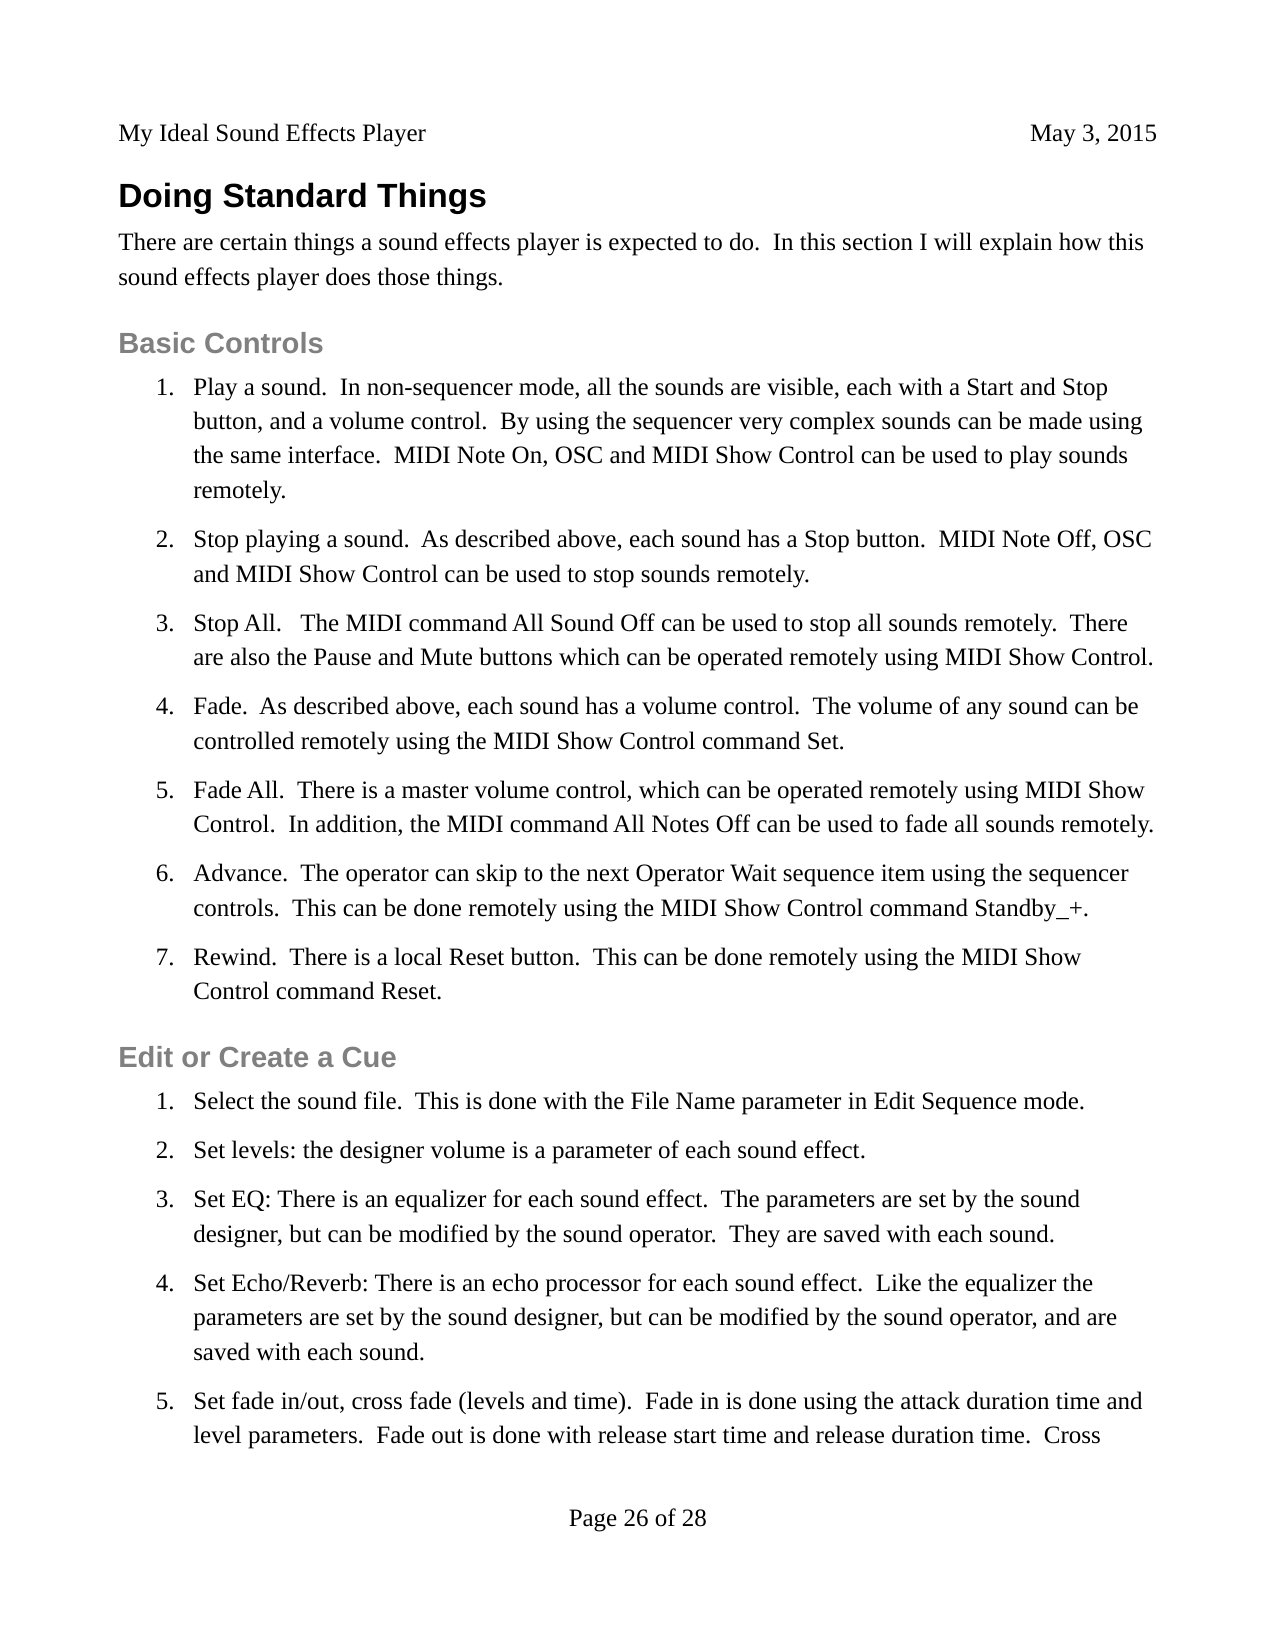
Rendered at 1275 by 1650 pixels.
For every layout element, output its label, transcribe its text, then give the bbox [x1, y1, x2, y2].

subtitle Doing Standard Things [118, 176, 1157, 215]
list Stop playing a sound. As described above, each sound has a Stop button. MIDI Note Off, OSC and MIDI Show Control can be used to stop sounds remotely. [156, 524, 1157, 587]
list Rewind. There is a local Reset button. This can be done remotely using the MIDI Show Control command Reset. [156, 942, 1157, 1005]
list Set fade in/out, cross fade (levels and time). Fade in is done using the attack duration time and level parameters. Fade out is done with release start time and release duration time. Cross [156, 1386, 1157, 1449]
text There are certain things a sound effects player is expected to do. In this section I will explain how this sound effects player does those things. [118, 227, 1157, 291]
list Set EQ: There is an equalizer for each sound effect. The parameters are set by the sound designer, but can be modified by the sound operator. They are saved with each sound. [156, 1184, 1157, 1247]
list Set Echo/Reverb: There is an echo processor for each sound effect. Like the equalizer the parameters are set by the sound designer, but can be modified by the sound operator, and are saved with each sound. [156, 1268, 1157, 1365]
list Advance. The operator can skip to the next Operator Wait sequence item using the sequencer controls. This can be done remotely using the MIDI Show Control command Standby_+. [156, 858, 1157, 922]
list Stop All. The MIDI command All Sound Off can be used to stop all sounds remotely. There are also the Pause and Mute buttons which can be operated remotely using MIDI Show Control. [156, 608, 1157, 671]
list Select the sound file. This is done with the File Name parameter in Edit Sequence mode. [156, 1086, 1157, 1115]
subtitle Edit or Create a Cue [118, 1040, 1157, 1073]
list Fade All. There is a master volume control, which can be operated remotely using MIDI Show Control. In addition, the MIDI command All Notes Off can be used to fade all sounds remotely. [156, 775, 1157, 838]
subtitle Basic Controls [118, 326, 1157, 359]
list Play a sound. In non-sequencer mode, all the sounds are visible, each with a Start and Stop button, and a volume control. By using the sequencer very complex sounds can be made using the same interface. MIDI Note On, OSC and MIDI Show Control can be used to play sounds remotely. [156, 372, 1157, 504]
list Set levels: the designer volume is a parameter of each sound effect. [156, 1135, 1157, 1164]
list Fade. As described above, each sound has a volume control. The volume of any sound can be controlled remotely using the MIDI Show Control command Set. [156, 691, 1157, 754]
